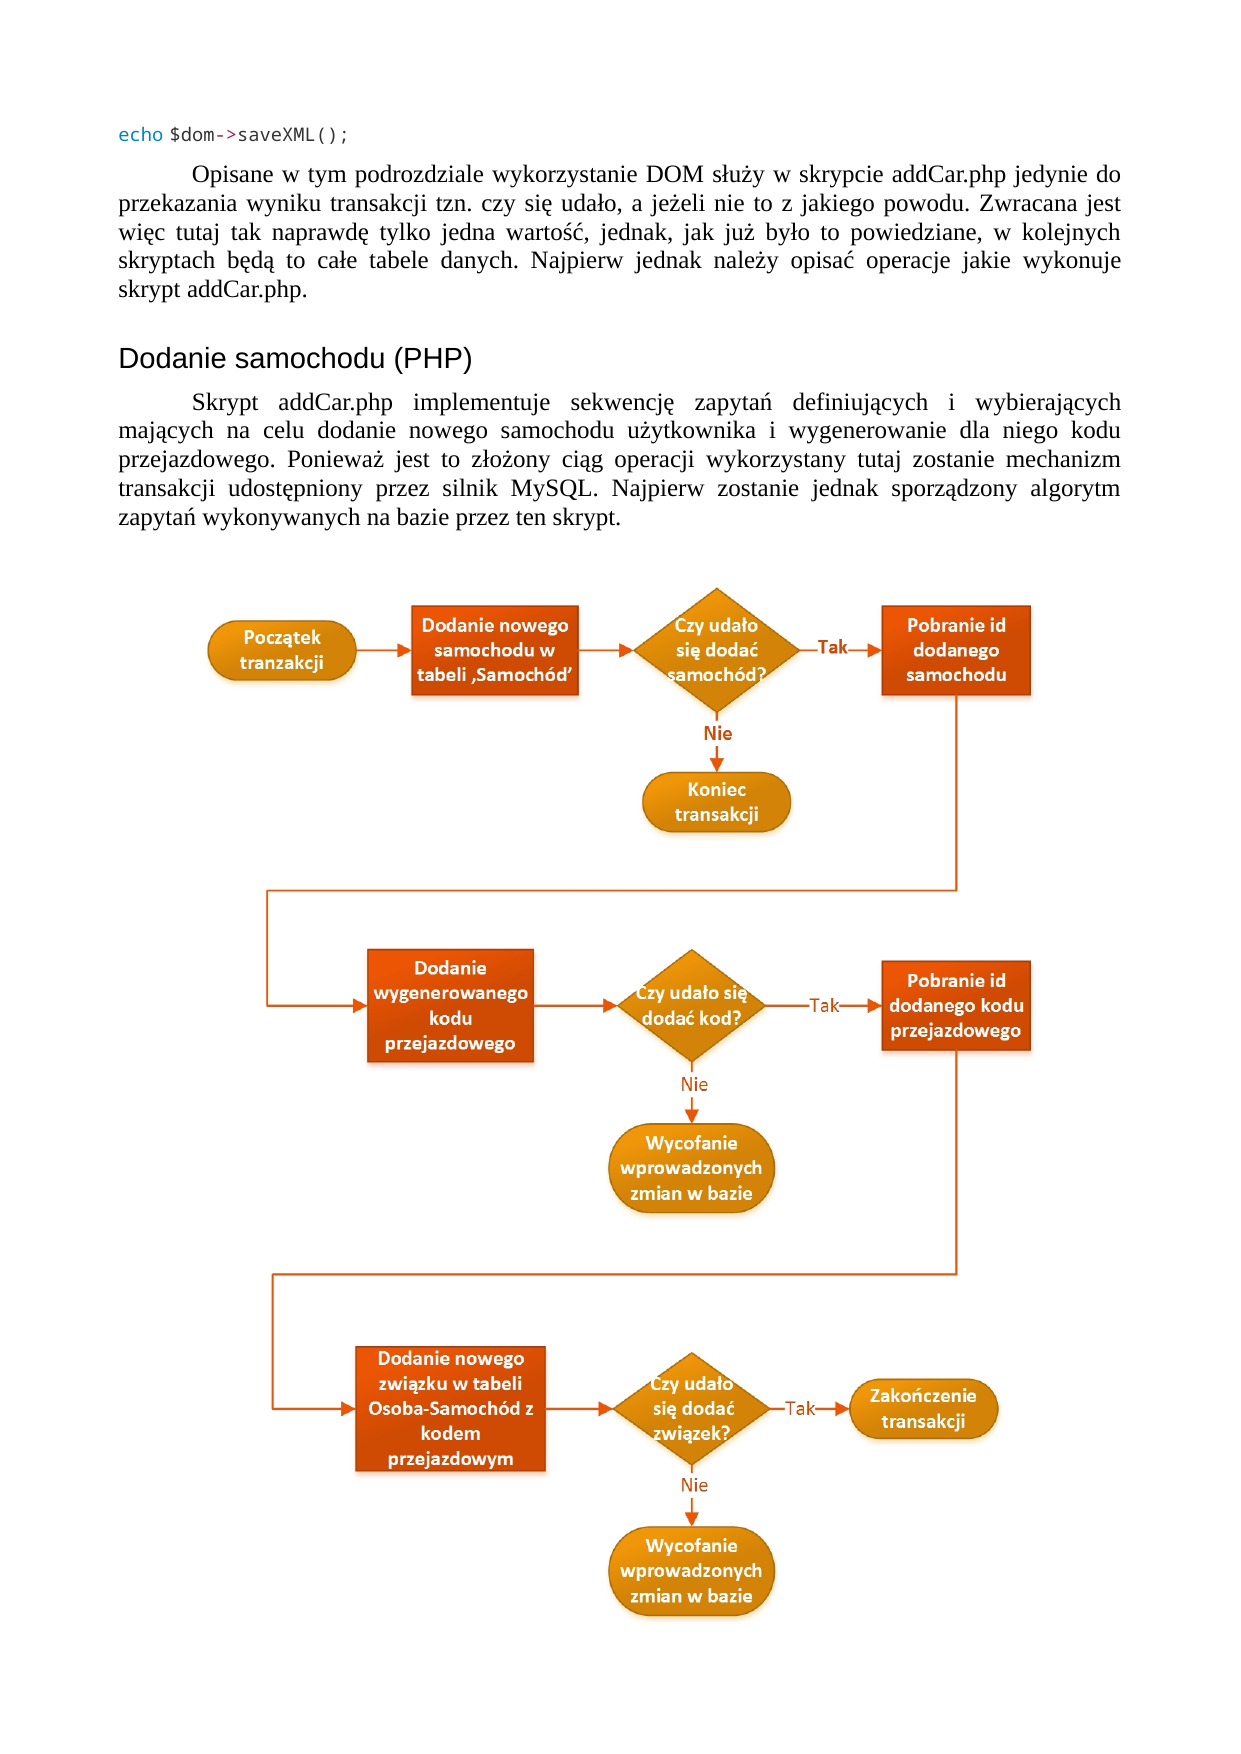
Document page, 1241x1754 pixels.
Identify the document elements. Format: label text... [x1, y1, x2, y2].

subtitle Dodanie samochodu (PHP) [118, 341, 1122, 374]
text Skrypt addCar.php implementuje sekwencję zapytań definiujących i wybierających mających na celu dodanie nowego samochodu użytkownika i wygenerowanie dla niego kodu przejazdowego. Ponieważ jest to złożony ciąg operacji wykorzystany tutaj zostanie mechanizm transakcji udostępniony przez silnik MySQL. Najpierw zostanie jednak sporządzony algorytm zapytań wykonywanych na bazie przez ten skrypt. [118, 387, 1122, 530]
picture [202, 584, 1039, 1627]
text Opisane w tym podrozdziale wykorzystanie DOM służy w skrypcie addCar.php jedynie do przekazania wyniku transakcji tzn. czy się udało, a jeżeli nie to z jakiego powodu. Zwracana jest więc tutaj tak naprawdę tylko jedna wartość, jednak, jak już było to powiedziane, w kolejnych skryptach będą to całe tabele danych. Najpierw jednak należy opisać operacje jakie wykonuje skrypt addCar.php. [118, 159, 1122, 303]
text echo $dom->saveXML(); [118, 118, 1122, 147]
